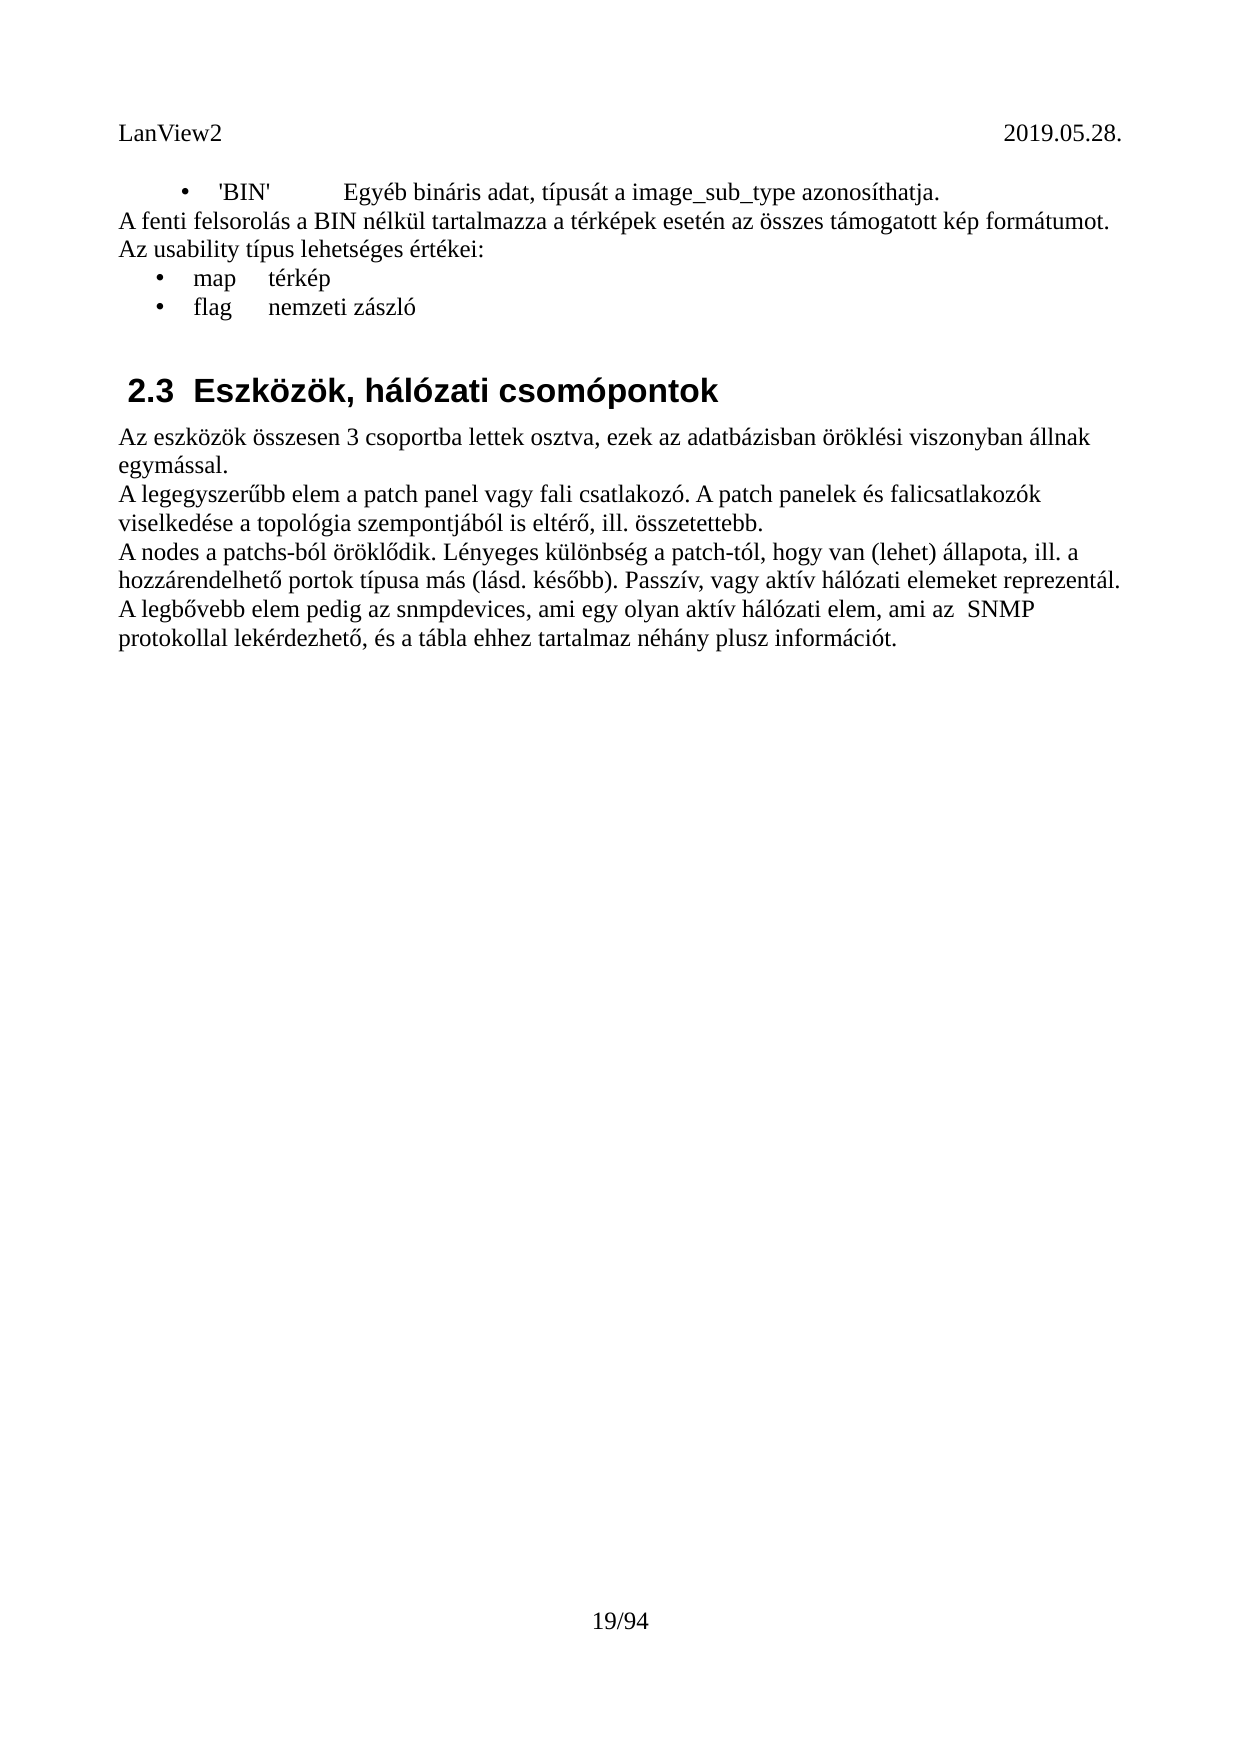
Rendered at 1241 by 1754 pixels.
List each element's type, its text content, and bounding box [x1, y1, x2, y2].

text Az eszközök összesen 3 csoportba lettek osztva, ezek az adatbázisban öröklési viszonyban állnak egymással. [118, 422, 1122, 479]
text A legegyszerűbb elem a patch panel vagy fali csatlakozó. A patch panelek és falicsatlakozók viselkedése a topológia szempontjából is eltérő, ill. összetettebb. [118, 479, 1122, 537]
list map térkép [156, 263, 1122, 292]
text A legbővebb elem pedig az snmpdevices, ami egy olyan aktív hálózati elem, ami az SNMP protokollal lekérdezhető, és a tábla ehhez tartalmaz néhány plusz információt. [118, 594, 1122, 652]
text A nodes a patchs-ból öröklődik. Lényeges különbség a patch-tól, hogy van (lehet) állapota, ill. a hozzárendelhető portok típusa más (lásd. később). Passzív, vagy aktív hálózati elemeket reprezentál. [118, 537, 1122, 594]
list 'BIN' Egyéb bináris adat, típusát a image_sub_type azonosíthatja. [181, 177, 1122, 206]
subtitle Eszközök, hálózati csomópontok [118, 370, 1122, 409]
text A fenti felsorolás a BIN nélkül tartalmazza a térképek esetén az összes támogatott kép formátumot. [118, 206, 1122, 234]
text Az usability típus lehetséges értékei: [118, 234, 1122, 263]
list flag nemzeti zászló [156, 292, 1122, 321]
